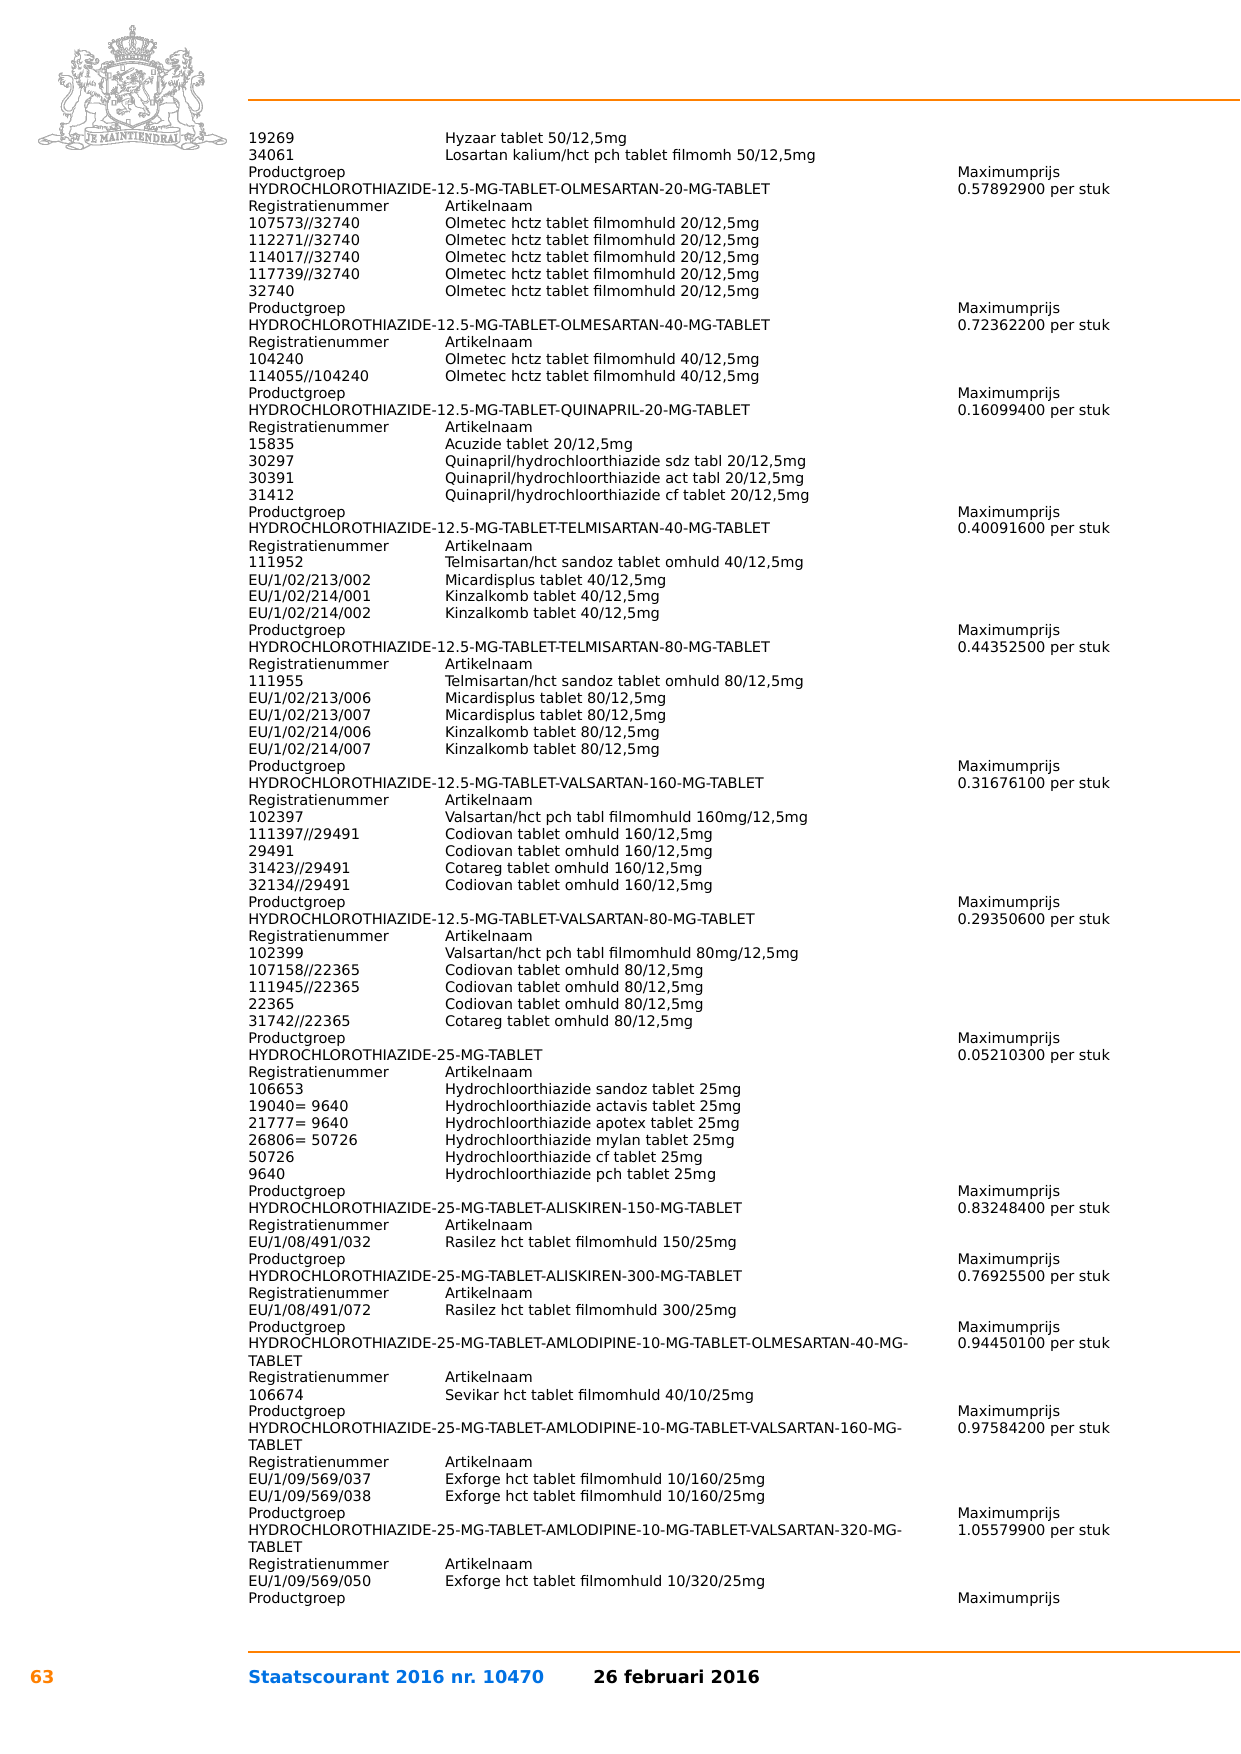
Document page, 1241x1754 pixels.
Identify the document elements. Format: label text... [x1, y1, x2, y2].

table_cell EU/1/09/569/050 [248, 1573, 439, 1590]
table_cell Productgroep [248, 1403, 439, 1420]
table_cell Artikelnaam [439, 419, 951, 436]
table_cell [951, 470, 1163, 486]
table_cell 31412 [248, 486, 439, 503]
table_cell [439, 1590, 951, 1607]
table_cell 19040= 9640 [248, 1098, 439, 1115]
table_cell [951, 656, 1163, 673]
table_cell 15835 [248, 436, 439, 452]
table_cell Cotareg tablet omhuld 80/12,5mg [439, 1013, 951, 1030]
table_cell [951, 1217, 1163, 1233]
table_cell [951, 436, 1163, 452]
table_cell [439, 1251, 951, 1267]
table_cell [439, 894, 951, 911]
table_cell 104240 [248, 351, 439, 368]
table_cell [951, 1471, 1163, 1488]
table_cell 107158//22365 [248, 962, 439, 979]
table_cell Maximumprijs [951, 1183, 1163, 1199]
table_cell [951, 351, 1163, 368]
table_cell Codiovan tablet omhuld 80/12,5mg [439, 979, 951, 996]
table_cell Kinzalkomb tablet 80/12,5mg [439, 741, 951, 758]
table_cell Olmetec hctz tablet filmomhuld 20/12,5mg [439, 283, 951, 300]
table_cell Artikelnaam [439, 1217, 951, 1233]
table_cell Cotareg tablet omhuld 160/12,5mg [439, 860, 951, 877]
table_cell [951, 334, 1163, 351]
table_cell [951, 588, 1163, 605]
table_cell Codiovan tablet omhuld 160/12,5mg [439, 826, 951, 843]
table_cell [951, 232, 1163, 249]
table_cell 111397//29491 [248, 826, 439, 843]
table_cell Maximumprijs [951, 894, 1163, 911]
table_cell Sevikar hct tablet filmomhuld 40/10/25mg [439, 1386, 951, 1403]
table_cell 0.57892900 per stuk [951, 181, 1163, 198]
table_cell EU/1/02/213/007 [248, 707, 439, 724]
table_cell 0.94450100 per stuk [951, 1335, 1163, 1369]
table_cell 34061 [248, 147, 439, 164]
table_cell [951, 249, 1163, 266]
table_cell [951, 130, 1163, 147]
table_cell [951, 928, 1163, 945]
table_cell [951, 368, 1163, 384]
table_cell Quinapril/hydrochloorthiazide act tabl 20/12,5mg [439, 470, 951, 486]
table_cell Productgroep [248, 1183, 439, 1199]
table_cell Artikelnaam [439, 334, 951, 351]
table_cell 30391 [248, 470, 439, 486]
table_cell Maximumprijs [951, 504, 1163, 520]
table_cell 32134//29491 [248, 877, 439, 894]
table_cell [951, 690, 1163, 707]
table_cell [439, 1183, 951, 1199]
table_cell Artikelnaam [439, 1454, 951, 1471]
table_cell 21777= 9640 [248, 1115, 439, 1132]
table_cell Maximumprijs [951, 758, 1163, 775]
table_cell [951, 877, 1163, 894]
table_cell Hydrochloorthiazide mylan tablet 25mg [439, 1132, 951, 1149]
table_cell [439, 164, 951, 181]
table_cell Artikelnaam [439, 928, 951, 945]
table_cell 0.83248400 per stuk [951, 1200, 1163, 1217]
table_cell Artikelnaam [439, 1285, 951, 1301]
table_cell Olmetec hctz tablet filmomhuld 20/12,5mg [439, 249, 951, 266]
table_cell [951, 1064, 1163, 1081]
table_cell 1.05579900 per stuk [951, 1522, 1163, 1556]
table_cell 111955 [248, 673, 439, 690]
table_cell Registratienummer [248, 1454, 439, 1471]
table_cell 26806= 50726 [248, 1132, 439, 1149]
table_cell Maximumprijs [951, 1251, 1163, 1267]
table_cell Hydrochloorthiazide pch tablet 25mg [439, 1166, 951, 1183]
picture [38, 25, 227, 150]
table_cell HYDROCHLOROTHIAZIDE-12.5-MG-TABLET-TELMISARTAN-80-MG-TABLET [248, 639, 951, 656]
table_cell 0.72362200 per stuk [951, 317, 1163, 334]
table_cell Quinapril/hydrochloorthiazide cf tablet 20/12,5mg [439, 486, 951, 503]
table_cell Telmisartan/hct sandoz tablet omhuld 80/12,5mg [439, 673, 951, 690]
table_cell [951, 571, 1163, 588]
table_cell [951, 1301, 1163, 1318]
table_cell [951, 1488, 1163, 1505]
table_cell [951, 826, 1163, 843]
table_cell [951, 1081, 1163, 1098]
table_cell Artikelnaam [439, 1556, 951, 1573]
table_cell Kinzalkomb tablet 80/12,5mg [439, 724, 951, 741]
table_cell Valsartan/hct pch tabl filmomhuld 80mg/12,5mg [439, 945, 951, 962]
table_cell Exforge hct tablet filmomhuld 10/160/25mg [439, 1471, 951, 1488]
table_cell [951, 1115, 1163, 1132]
table_cell [951, 1556, 1163, 1573]
table_cell Productgroep [248, 1319, 439, 1335]
table_cell 31742//22365 [248, 1013, 439, 1030]
table_cell Productgroep [248, 622, 439, 639]
table_cell Maximumprijs [951, 164, 1163, 181]
table_cell Micardisplus tablet 80/12,5mg [439, 707, 951, 724]
table_cell Productgroep [248, 385, 439, 402]
table_cell [951, 1234, 1163, 1251]
table_cell [951, 453, 1163, 469]
table_cell [951, 1573, 1163, 1590]
table_cell 29491 [248, 843, 439, 860]
table_cell [951, 1285, 1163, 1301]
table_cell [951, 979, 1163, 996]
table_cell Micardisplus tablet 80/12,5mg [439, 690, 951, 707]
table_cell Olmetec hctz tablet filmomhuld 40/12,5mg [439, 351, 951, 368]
table_cell [439, 504, 951, 520]
table_cell Productgroep [248, 1505, 439, 1522]
table_cell Productgroep [248, 1251, 439, 1267]
table_cell Artikelnaam [439, 198, 951, 215]
table_cell 0.40091600 per stuk [951, 520, 1163, 537]
table_cell [951, 673, 1163, 690]
table_cell HYDROCHLOROTHIAZIDE-25-MG-TABLET-AMLODIPINE-10-MG-TABLET-OLMESARTAN-40-MG-TABLET [248, 1335, 951, 1369]
table_cell 0.31676100 per stuk [951, 775, 1163, 792]
table_cell [951, 266, 1163, 283]
table_cell HYDROCHLOROTHIAZIDE-25-MG-TABLET [248, 1047, 951, 1064]
table_cell 106674 [248, 1386, 439, 1403]
table_cell Maximumprijs [951, 1403, 1163, 1420]
table_cell [951, 962, 1163, 979]
table_cell [951, 486, 1163, 503]
table_cell 22365 [248, 996, 439, 1013]
table_cell 0.76925500 per stuk [951, 1268, 1163, 1284]
table_cell Artikelnaam [439, 538, 951, 554]
table_cell EU/1/08/491/032 [248, 1234, 439, 1251]
table_cell Codiovan tablet omhuld 80/12,5mg [439, 962, 951, 979]
table_cell Kinzalkomb tablet 40/12,5mg [439, 588, 951, 605]
table_cell Productgroep [248, 894, 439, 911]
table_cell 0.16099400 per stuk [951, 402, 1163, 418]
table_cell Productgroep [248, 1030, 439, 1047]
table_cell 0.29350600 per stuk [951, 911, 1163, 928]
table_cell EU/1/09/569/038 [248, 1488, 439, 1505]
table_cell Rasilez hct tablet filmomhuld 300/25mg [439, 1301, 951, 1318]
table_cell Artikelnaam [439, 1369, 951, 1386]
table_cell [439, 622, 951, 639]
table_cell 107573//32740 [248, 215, 439, 232]
table_cell 114017//32740 [248, 249, 439, 266]
table_cell Productgroep [248, 758, 439, 775]
table_cell Maximumprijs [951, 300, 1163, 317]
table_cell Productgroep [248, 1590, 439, 1607]
table_cell [951, 996, 1163, 1013]
table_cell HYDROCHLOROTHIAZIDE-12.5-MG-TABLET-VALSARTAN-80-MG-TABLET [248, 911, 951, 928]
table_cell 114055//104240 [248, 368, 439, 384]
table_cell [951, 554, 1163, 571]
table_cell Maximumprijs [951, 385, 1163, 402]
table_cell Maximumprijs [951, 1505, 1163, 1522]
table_cell Registratienummer [248, 1285, 439, 1301]
table_cell Kinzalkomb tablet 40/12,5mg [439, 605, 951, 622]
table_cell [439, 300, 951, 317]
table_cell Registratienummer [248, 198, 439, 215]
table_cell Hydrochloorthiazide cf tablet 25mg [439, 1149, 951, 1166]
table_cell Hyzaar tablet 50/12,5mg [439, 130, 951, 147]
table_cell [951, 741, 1163, 758]
table_cell [951, 945, 1163, 962]
table_cell HYDROCHLOROTHIAZIDE-25-MG-TABLET-ALISKIREN-300-MG-TABLET [248, 1268, 951, 1284]
table_cell Artikelnaam [439, 656, 951, 673]
table_cell 106653 [248, 1081, 439, 1098]
table_cell Micardisplus tablet 40/12,5mg [439, 571, 951, 588]
table_cell Registratienummer [248, 1217, 439, 1233]
table_cell HYDROCHLOROTHIAZIDE-12.5-MG-TABLET-OLMESARTAN-40-MG-TABLET [248, 317, 951, 334]
table_cell [951, 215, 1163, 232]
table_cell Artikelnaam [439, 1064, 951, 1081]
table_cell EU/1/08/491/072 [248, 1301, 439, 1318]
table_cell 31423//29491 [248, 860, 439, 877]
table_cell Maximumprijs [951, 1319, 1163, 1335]
table_cell 9640 [248, 1166, 439, 1183]
table_cell Maximumprijs [951, 622, 1163, 639]
table_cell [951, 605, 1163, 622]
table_cell [951, 147, 1163, 164]
table_cell 30297 [248, 453, 439, 469]
table_cell 19269 [248, 130, 439, 147]
table_cell Quinapril/hydrochloorthiazide sdz tabl 20/12,5mg [439, 453, 951, 469]
table_cell Codiovan tablet omhuld 160/12,5mg [439, 843, 951, 860]
table_cell 111945//22365 [248, 979, 439, 996]
table_cell Productgroep [248, 300, 439, 317]
table_cell [951, 1132, 1163, 1149]
table_cell Registratienummer [248, 1064, 439, 1081]
table_cell [951, 860, 1163, 877]
table_cell [951, 724, 1163, 741]
table_cell Registratienummer [248, 1556, 439, 1573]
table_cell Rasilez hct tablet filmomhuld 150/25mg [439, 1234, 951, 1251]
table_cell 117739//32740 [248, 266, 439, 283]
table_cell Telmisartan/hct sandoz tablet omhuld 40/12,5mg [439, 554, 951, 571]
table_cell HYDROCHLOROTHIAZIDE-12.5-MG-TABLET-TELMISARTAN-40-MG-TABLET [248, 520, 951, 537]
table_cell [439, 758, 951, 775]
table_cell Exforge hct tablet filmomhuld 10/160/25mg [439, 1488, 951, 1505]
table_cell Codiovan tablet omhuld 160/12,5mg [439, 877, 951, 894]
table_cell EU/1/09/569/037 [248, 1471, 439, 1488]
table_cell Olmetec hctz tablet filmomhuld 20/12,5mg [439, 215, 951, 232]
table_cell Registratienummer [248, 1369, 439, 1386]
table_cell HYDROCHLOROTHIAZIDE-12.5-MG-TABLET-VALSARTAN-160-MG-TABLET [248, 775, 951, 792]
table_cell 112271//32740 [248, 232, 439, 249]
table_cell 111952 [248, 554, 439, 571]
table_cell [951, 283, 1163, 300]
table_cell HYDROCHLOROTHIAZIDE-25-MG-TABLET-ALISKIREN-150-MG-TABLET [248, 1200, 951, 1217]
table_cell HYDROCHLOROTHIAZIDE-25-MG-TABLET-AMLODIPINE-10-MG-TABLET-VALSARTAN-320-MG-TABLET [248, 1522, 951, 1556]
table_cell [439, 385, 951, 402]
table_cell EU/1/02/214/001 [248, 588, 439, 605]
table_cell Olmetec hctz tablet filmomhuld 20/12,5mg [439, 266, 951, 283]
table_cell [951, 809, 1163, 826]
table_cell Valsartan/hct pch tabl filmomhuld 160mg/12,5mg [439, 809, 951, 826]
table_cell Maximumprijs [951, 1030, 1163, 1047]
table_cell [951, 792, 1163, 809]
table_cell Registratienummer [248, 656, 439, 673]
table_cell Olmetec hctz tablet filmomhuld 20/12,5mg [439, 232, 951, 249]
table_cell [439, 1030, 951, 1047]
table_cell Losartan kalium/hct pch tablet filmomh 50/12,5mg [439, 147, 951, 164]
table_cell Artikelnaam [439, 792, 951, 809]
table_cell [951, 419, 1163, 436]
table_cell [439, 1319, 951, 1335]
table_cell Acuzide tablet 20/12,5mg [439, 436, 951, 452]
table_cell Maximumprijs [951, 1590, 1163, 1607]
table_cell Registratienummer [248, 928, 439, 945]
table_cell Hydrochloorthiazide actavis tablet 25mg [439, 1098, 951, 1115]
table_cell Productgroep [248, 164, 439, 181]
table_cell [951, 707, 1163, 724]
table_cell EU/1/02/214/006 [248, 724, 439, 741]
table_cell HYDROCHLOROTHIAZIDE-12.5-MG-TABLET-OLMESARTAN-20-MG-TABLET [248, 181, 951, 198]
table_cell Registratienummer [248, 334, 439, 351]
table_cell [951, 198, 1163, 215]
table_cell Registratienummer [248, 538, 439, 554]
table_cell [951, 1149, 1163, 1166]
table_cell Hydrochloorthiazide apotex tablet 25mg [439, 1115, 951, 1132]
table_cell 102397 [248, 809, 439, 826]
table_cell Exforge hct tablet filmomhuld 10/320/25mg [439, 1573, 951, 1590]
table_cell HYDROCHLOROTHIAZIDE-25-MG-TABLET-AMLODIPINE-10-MG-TABLET-VALSARTAN-160-MG-TABLET [248, 1420, 951, 1454]
table_cell HYDROCHLOROTHIAZIDE-12.5-MG-TABLET-QUINAPRIL-20-MG-TABLET [248, 402, 951, 418]
table_cell [951, 538, 1163, 554]
table_cell EU/1/02/214/007 [248, 741, 439, 758]
table_cell Olmetec hctz tablet filmomhuld 40/12,5mg [439, 368, 951, 384]
table_cell 102399 [248, 945, 439, 962]
table_cell [439, 1505, 951, 1522]
table_cell Registratienummer [248, 419, 439, 436]
table_cell [951, 1369, 1163, 1386]
table_cell Codiovan tablet omhuld 80/12,5mg [439, 996, 951, 1013]
table_cell 0.97584200 per stuk [951, 1420, 1163, 1454]
table_cell EU/1/02/213/006 [248, 690, 439, 707]
table_cell Registratienummer [248, 792, 439, 809]
table_cell [439, 1403, 951, 1420]
table_cell [951, 1098, 1163, 1115]
table_cell [951, 1013, 1163, 1030]
table_cell EU/1/02/213/002 [248, 571, 439, 588]
table_cell 0.44352500 per stuk [951, 639, 1163, 656]
table_cell [951, 843, 1163, 860]
table_cell Hydrochloorthiazide sandoz tablet 25mg [439, 1081, 951, 1098]
table_cell 32740 [248, 283, 439, 300]
table_cell [951, 1454, 1163, 1471]
table_cell [951, 1166, 1163, 1183]
table_cell 50726 [248, 1149, 439, 1166]
table_cell 0.05210300 per stuk [951, 1047, 1163, 1064]
table_cell [951, 1386, 1163, 1403]
table_cell Productgroep [248, 504, 439, 520]
table_cell EU/1/02/214/002 [248, 605, 439, 622]
